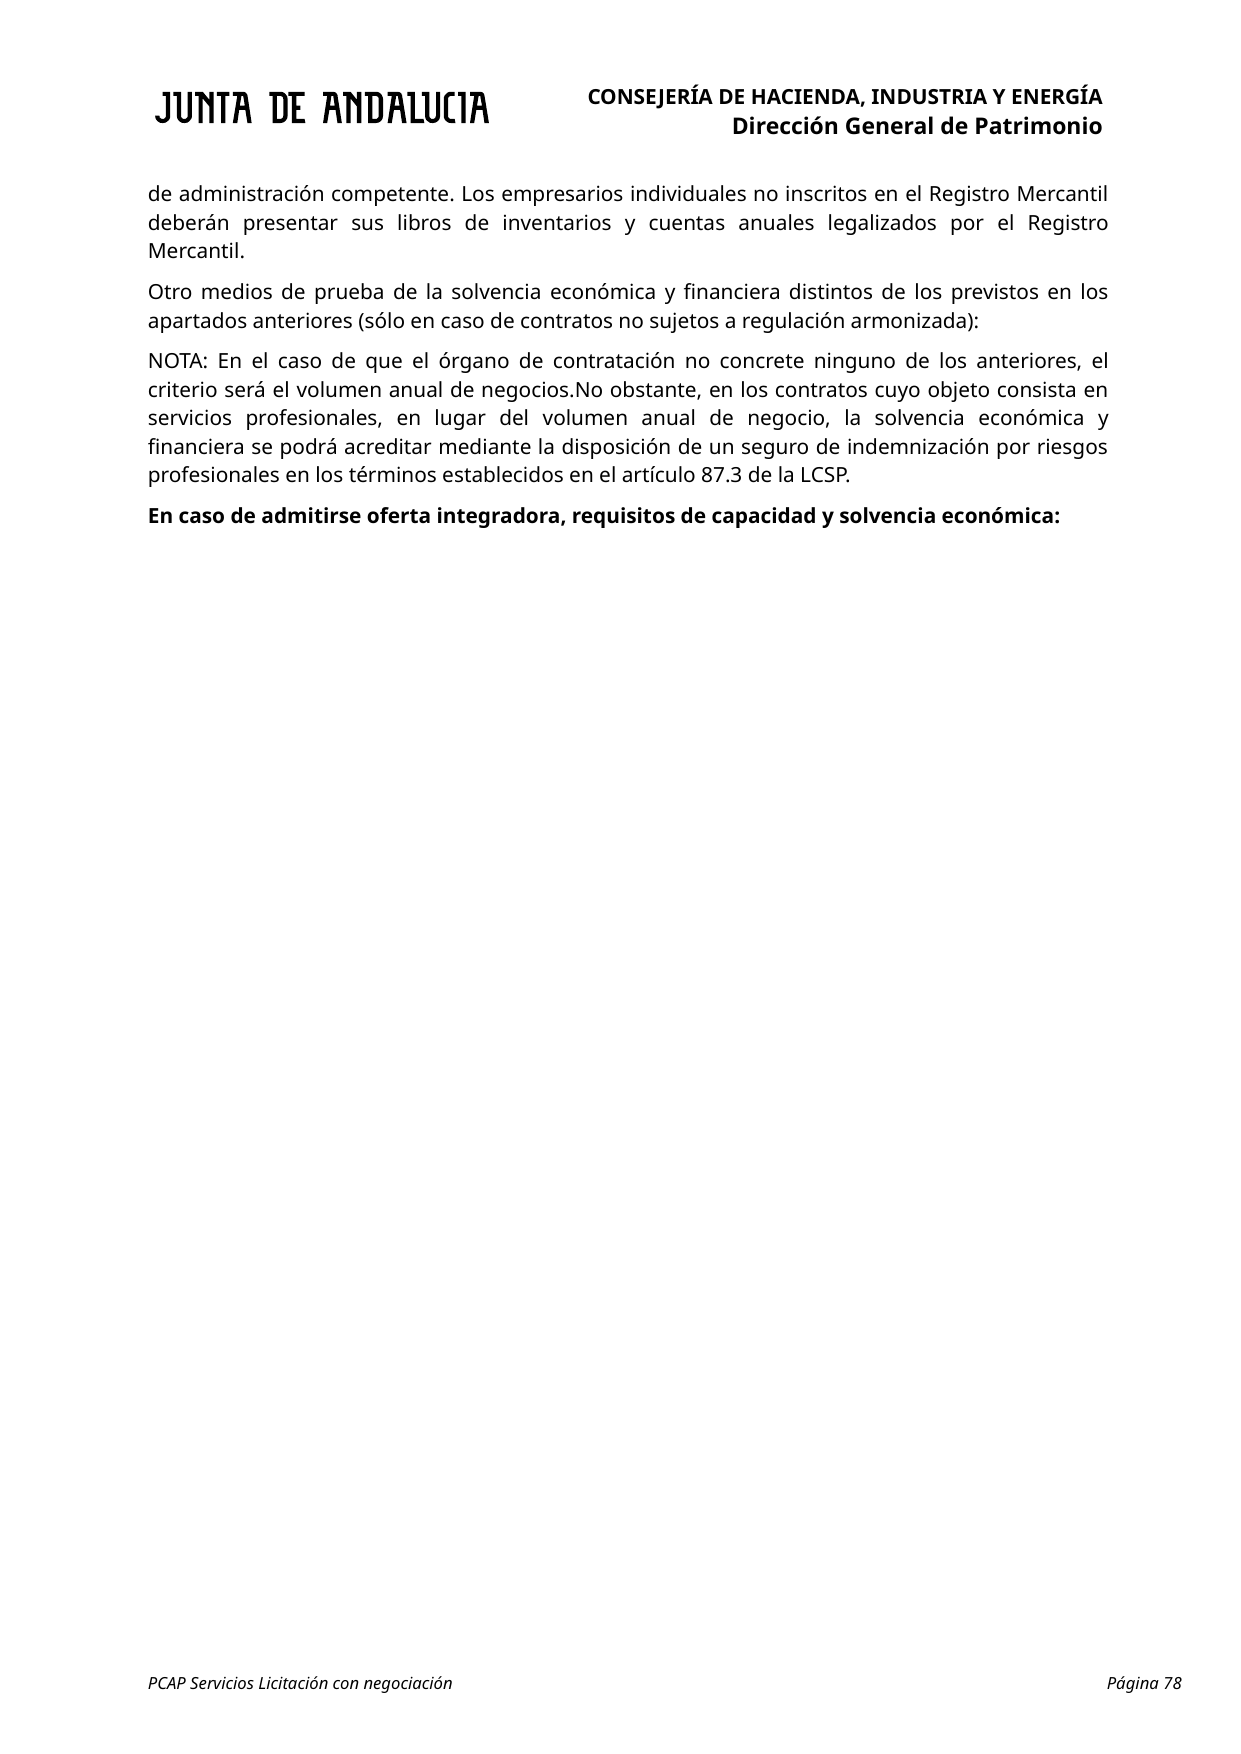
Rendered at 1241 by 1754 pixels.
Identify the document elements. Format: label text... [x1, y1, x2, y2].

text de administración competente. Los empresarios individuales no inscritos en el Registro Mercantil deberán presentar sus libros de inventarios y cuentas anuales legalizados por el Registro Mercantil. [148, 179, 1110, 265]
text En caso de admitirse oferta integradora, requisitos de capacidad y solvencia económica: [148, 501, 1110, 530]
text Otro medios de prueba de la solvencia económica y financiera distintos de los previstos en los apartados anteriores (sólo en caso de contratos no sujetos a regulación armonizada): [148, 277, 1110, 334]
text NOTA: En el caso de que el órgano de contratación no concrete ninguno de los anteriores, el criterio será el volumen anual de negocios.No obstante, en los contratos cuyo objeto consista en servicios profesionales, en lugar del volumen anual de negocio, la solvencia económica y financiera se podrá acreditar mediante la disposición de un seguro de indemnización por riesgos profesionales en los términos establecidos en el artículo 87.3 de la LCSP. [148, 347, 1110, 489]
